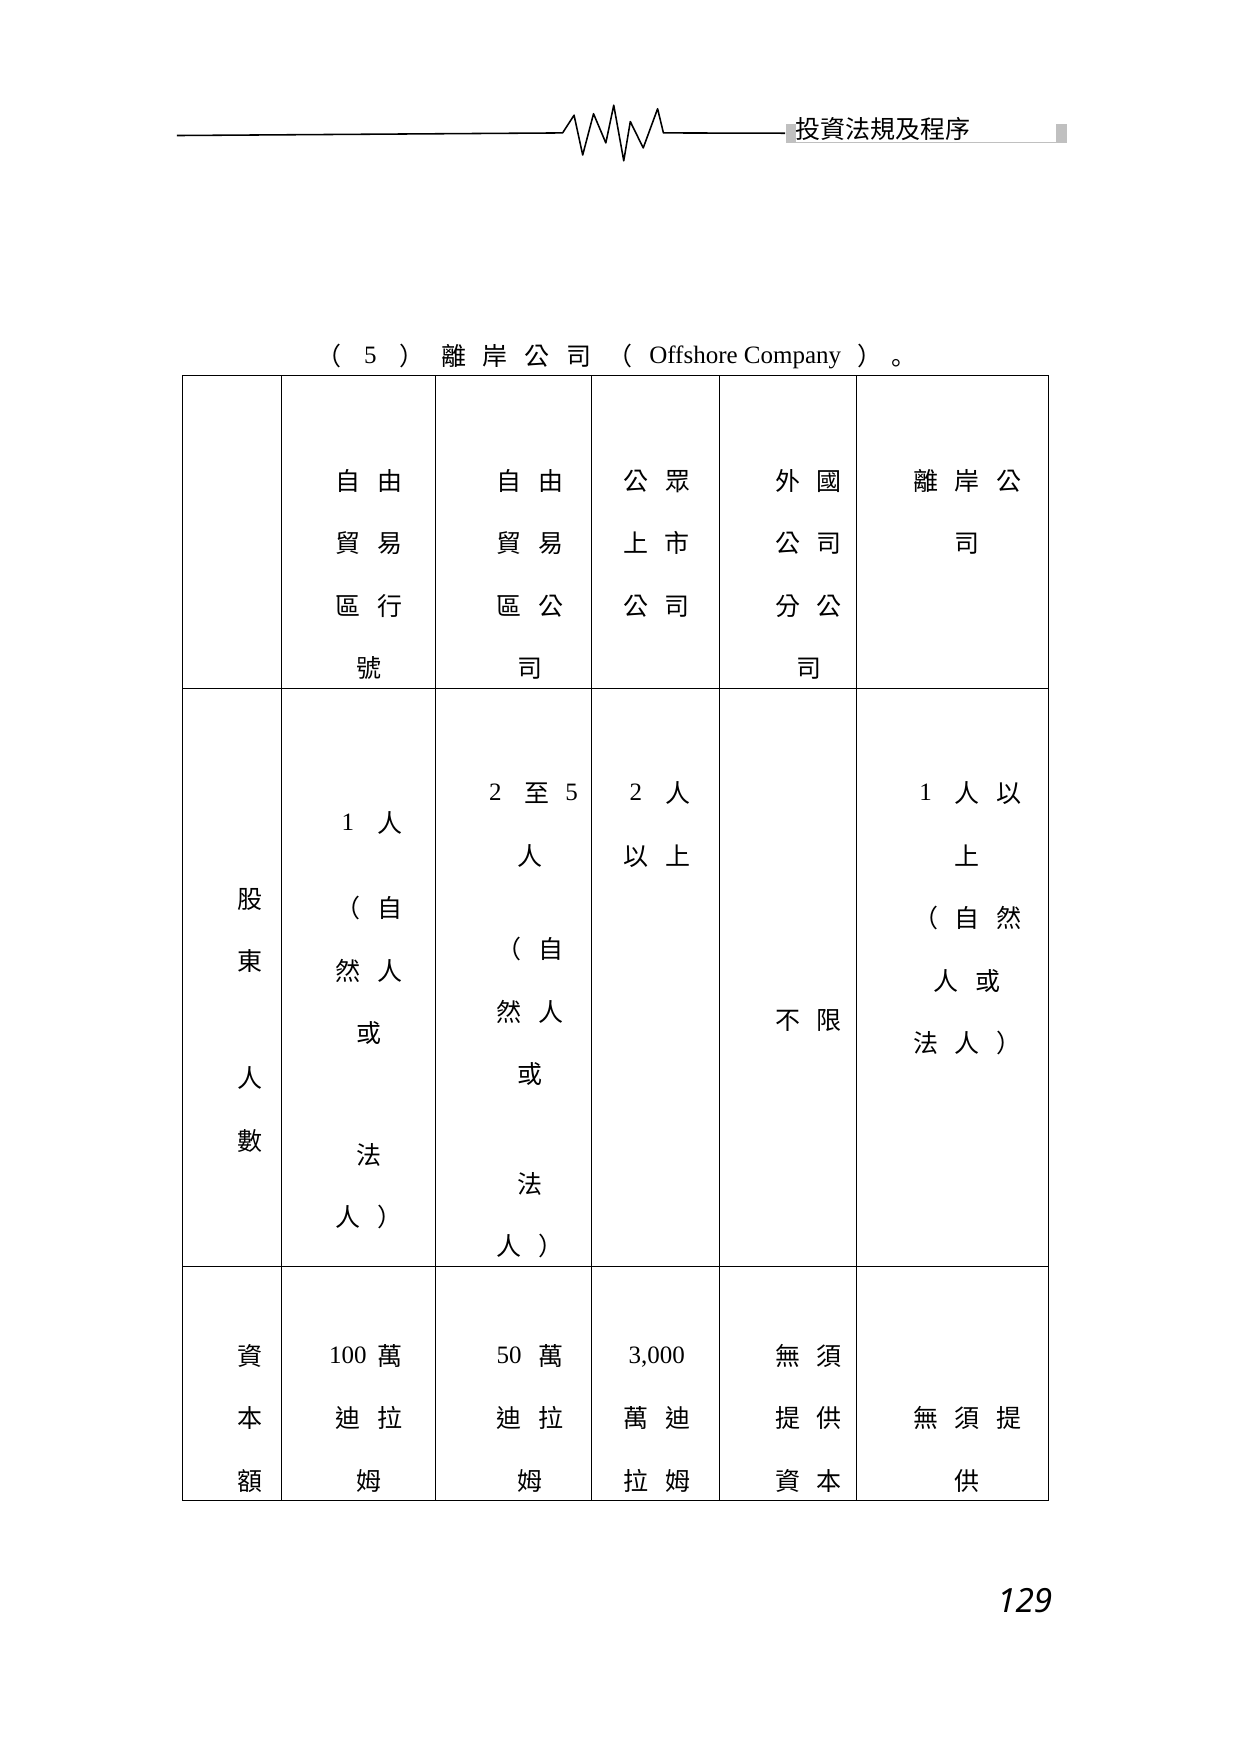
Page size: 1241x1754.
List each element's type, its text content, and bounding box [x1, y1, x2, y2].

text （5）離岸公司（Offshore Company）。 [306, 313, 1058, 375]
table_cell 100萬迪拉姆 [282, 1267, 435, 1500]
table_cell 2人以上 [592, 689, 719, 1266]
table_cell 股東 人數 [183, 689, 281, 1266]
table_header 自由貿易區公司 [436, 376, 591, 688]
table_header 自由貿易區行號 [282, 376, 435, 688]
table_header 離岸公司 [857, 376, 1048, 688]
table_cell 1人以上 （自然人或 法人） [857, 689, 1048, 1266]
table_cell 資本額 [183, 1267, 281, 1500]
table_cell 1人 （自然人或 法人） [282, 689, 435, 1266]
table_header 公眾上市公司 [592, 376, 719, 688]
table_header 外國公司 分公司 [720, 376, 856, 688]
table_cell 無須提供 資本 [720, 1267, 856, 1500]
table_header [183, 376, 281, 688]
table_cell 3,000萬迪拉姆 [592, 1267, 719, 1500]
table_cell 50萬迪拉姆 [436, 1267, 591, 1500]
table_cell 無須提供 [857, 1267, 1048, 1500]
table_cell 2至5人 （自然人或 法人） [436, 689, 591, 1266]
table_cell 不限 [720, 689, 856, 1266]
